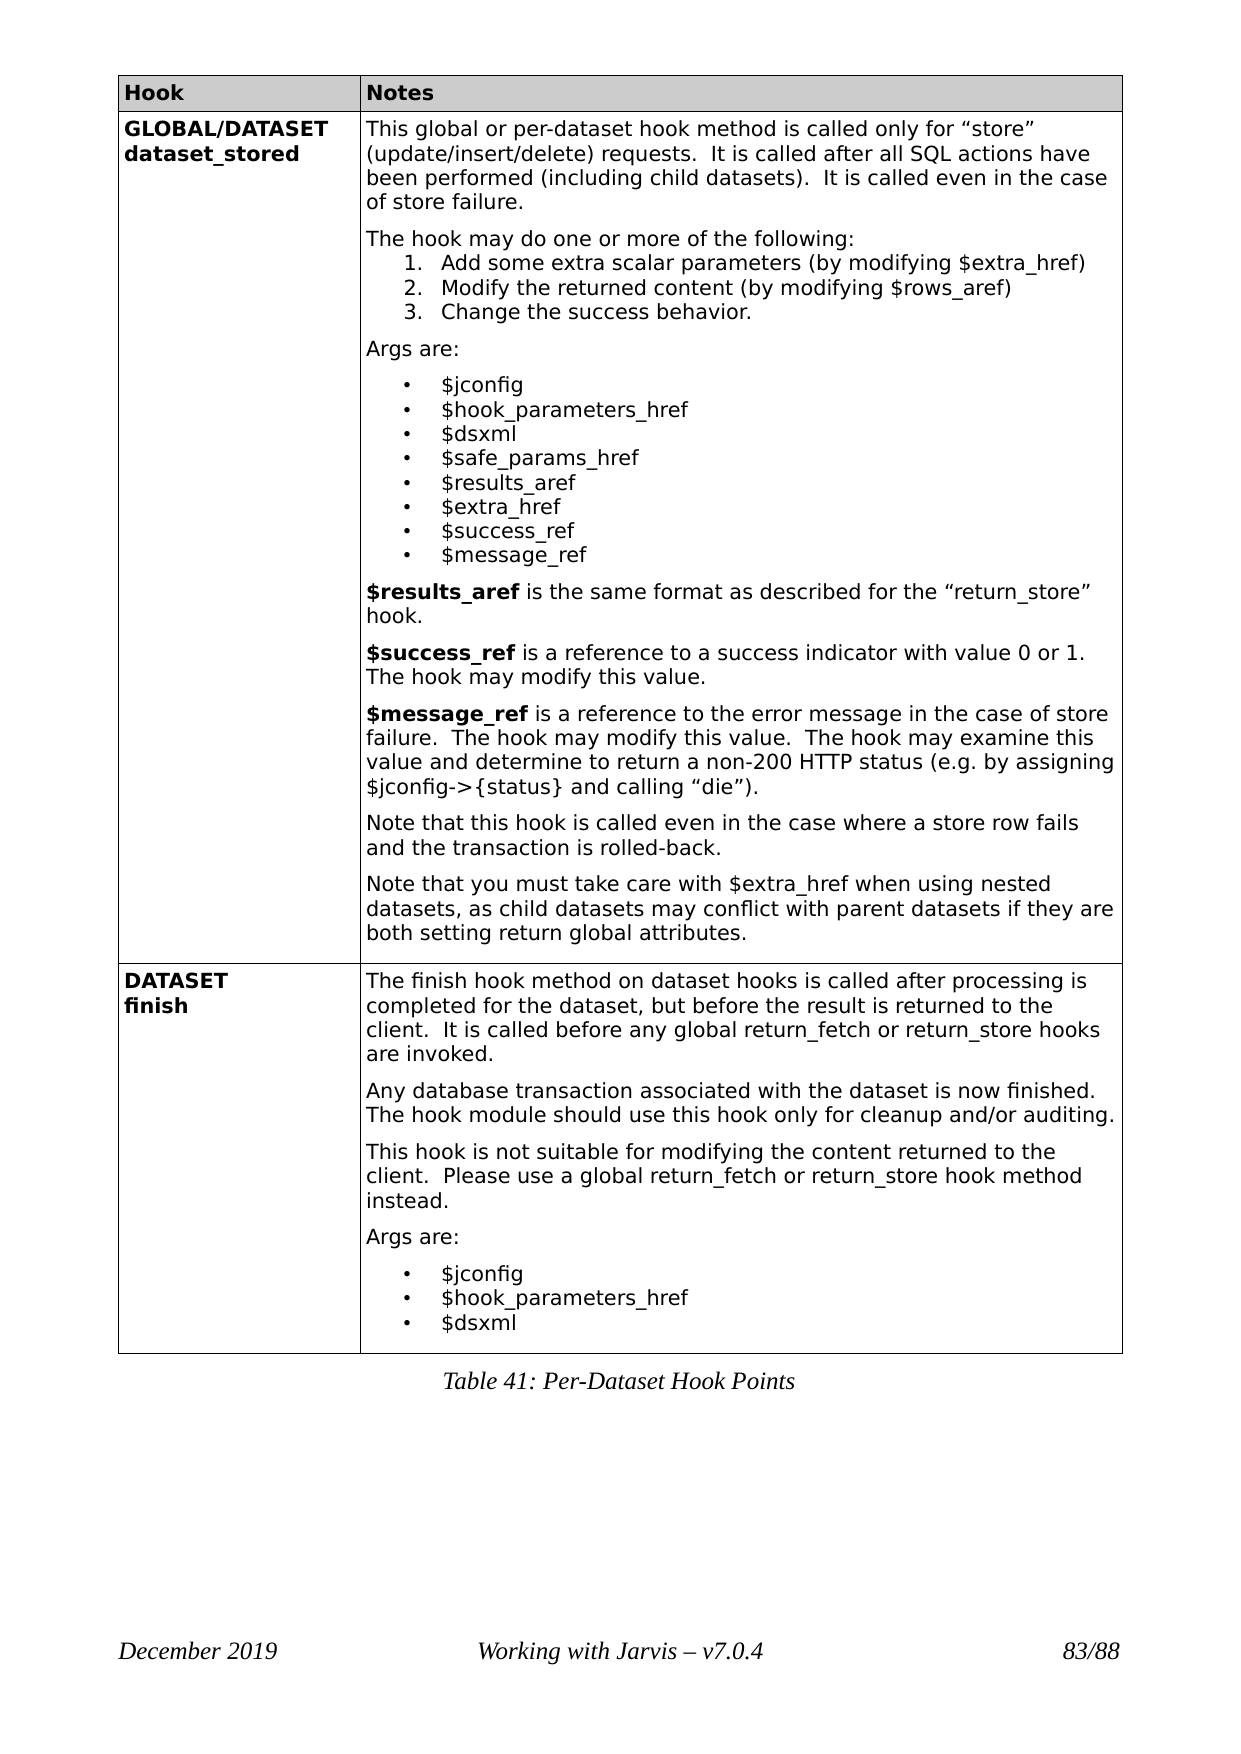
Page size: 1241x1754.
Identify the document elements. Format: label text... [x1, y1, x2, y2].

table_cell This global or per-dataset hook method is called only for “store” (update/insert/delete) requests. It is called after all SQL actions have been performed (including child datasets). It is called even in the case of store failure. The hook may do one or more of the following: Add some extra scalar parameters (by modifying $extra_href) Modify the returned content (by modifying $rows_aref) Change the success behavior. Args are: $jconfig $hook_parameters_href $dsxml $safe_params_href $results_aref $extra_href $success_ref $message_ref $results_aref is the same format as described for the “return_store” hook. $success_ref is a reference to a success indicator with value 0 or 1. The hook may modify this value. $message_ref is a reference to the error message in the case of store failure. The hook may modify this value. The hook may examine this value and determine to return a non-200 HTTP status (e.g. by assigning $jconfig->{status} and calling “die”). Note that this hook is called even in the case where a store row fails and the transaction is rolled-back. Note that you must take care with $extra_href when using nested datasets, as child datasets may conflict with parent datasets if they are both setting return global attributes. [361, 112, 1122, 963]
table_cell DATASET finish [119, 964, 360, 1353]
table_cell The finish hook method on dataset hooks is called after processing is completed for the dataset, but before the result is returned to the client. It is called before any global return_fetch or return_store hooks are invoked. Any database transaction associated with the dataset is now finished. The hook module should use this hook only for cleanup and/or auditing. This hook is not suitable for modifying the content returned to the client. Please use a global return_fetch or return_store hook method instead. Args are: $jconfig $hook_parameters_href $dsxml [361, 964, 1122, 1353]
table_header Hook [119, 76, 360, 111]
text Table 41: Per-Dataset Hook Points [118, 1366, 1122, 1395]
table_cell GLOBAL/DATASET dataset_stored [119, 112, 360, 963]
table_header Notes [361, 76, 1122, 111]
